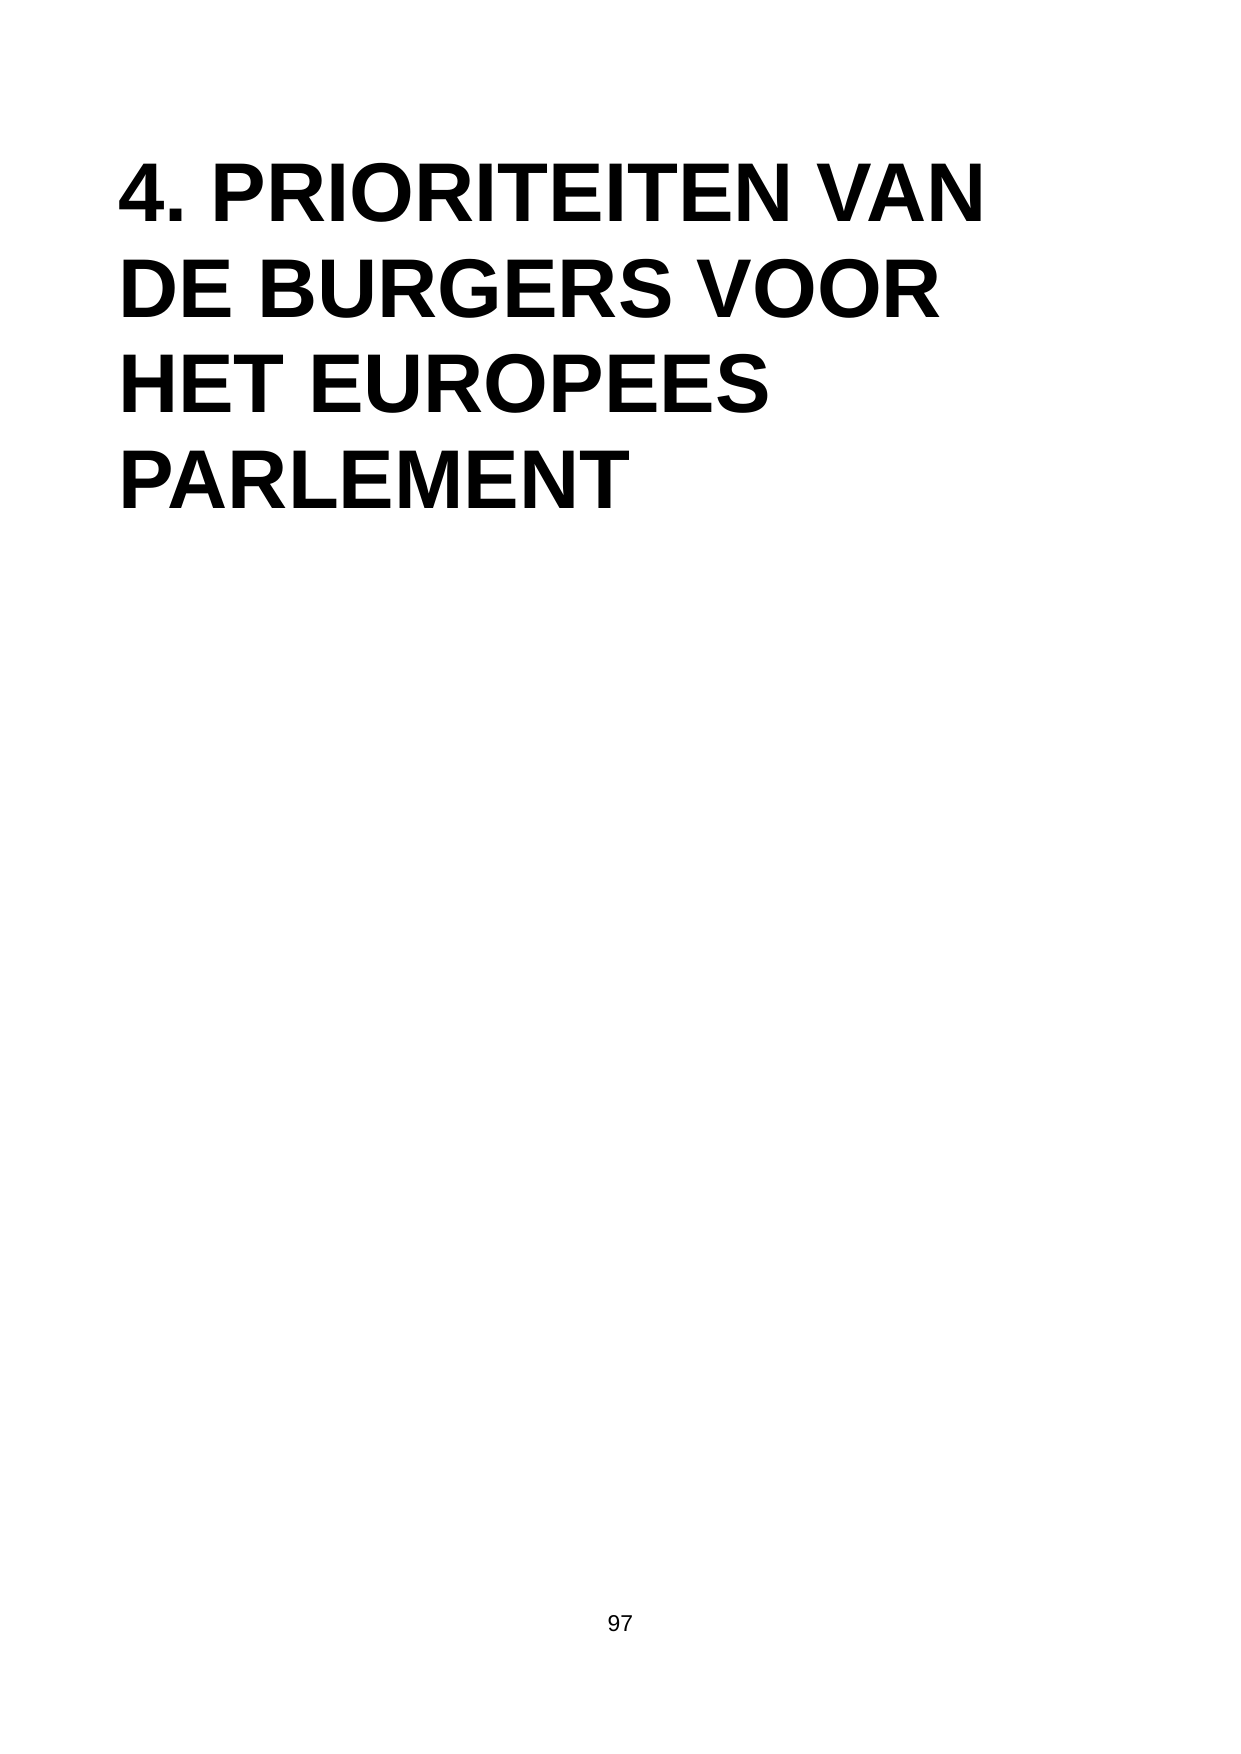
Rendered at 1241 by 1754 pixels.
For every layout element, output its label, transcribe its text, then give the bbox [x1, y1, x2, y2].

text 4. PRIORITEITEN VAN DE BURGERS VOOR HET EUROPEES PARLEMENT [118, 143, 1122, 526]
